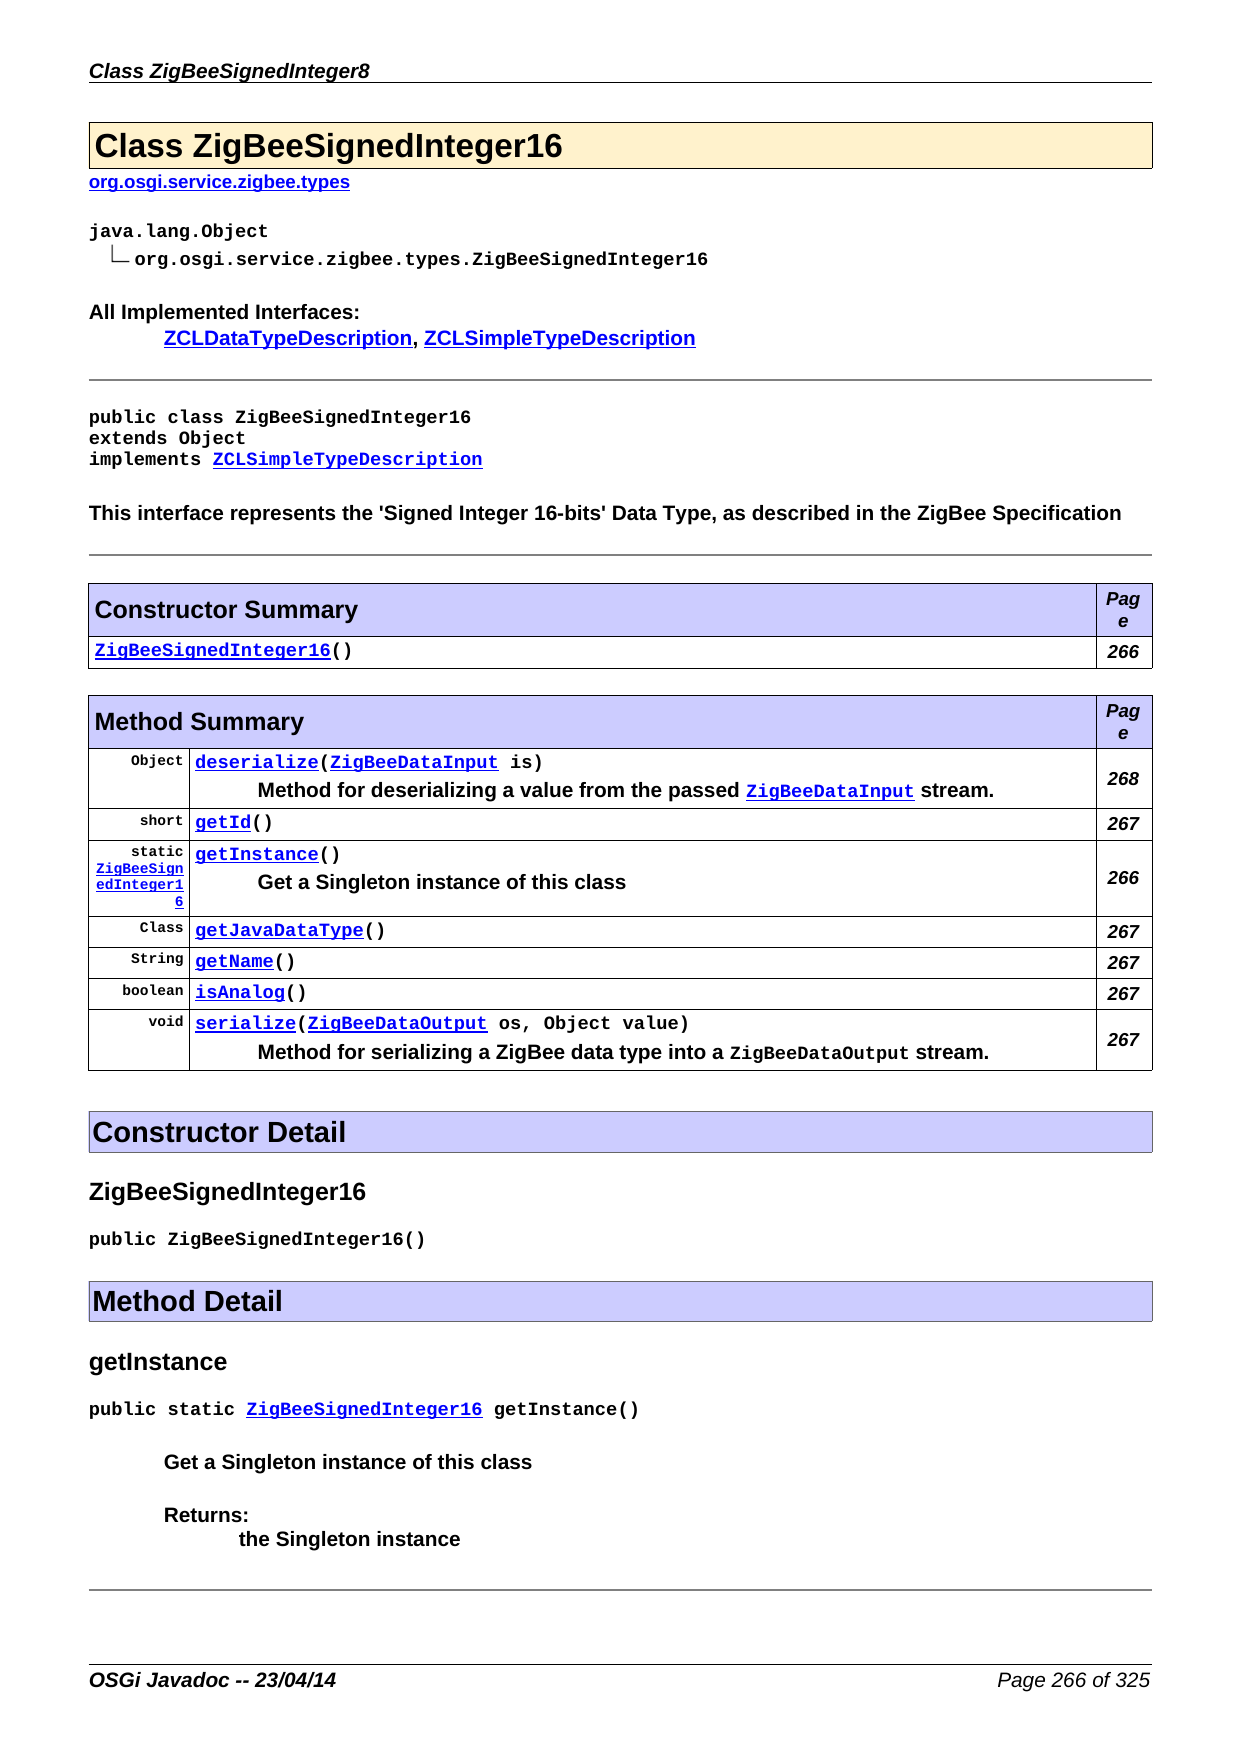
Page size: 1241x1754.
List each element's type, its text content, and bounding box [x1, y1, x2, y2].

text public ZigBeeSignedInteger16() [88, 1230, 1152, 1251]
table_cell serialize(ZigBeeDataOutput os, Object value) Method for serializing a ZigBee data type into a ZigBeeDataOutput stream. [190, 1010, 1096, 1069]
table_cell 267 [1097, 841, 1152, 916]
table_cell getInstance() Get a Singleton instance of this class [190, 841, 1096, 916]
table_cell short [89, 809, 189, 839]
subtitle Method Detail [90, 1282, 1152, 1321]
table_cell getJavaDataType() [190, 917, 1096, 947]
table_cell void [89, 1010, 189, 1069]
text public static ZigBeeSignedInteger16 getInstance() [88, 1400, 1152, 1421]
table_cell 268 [1097, 948, 1152, 978]
text public class ZigBeeSignedInteger16 [88, 408, 1152, 429]
text extends Object [88, 429, 1152, 450]
table_header Page [1097, 584, 1152, 636]
subtitle getInstance [88, 1347, 1152, 1376]
text Get a Singleton instance of this class [163, 1450, 1152, 1474]
text implements ZCLSimpleTypeDescription [88, 450, 1152, 471]
subtitle All Implemented Interfaces: [88, 300, 1152, 324]
picture [111, 243, 135, 266]
table_cell 268 [1097, 979, 1152, 1009]
table_cell static ZigBeeSignedInteger16 [89, 841, 189, 916]
subtitle Constructor Detail [90, 1112, 1152, 1152]
table_cell 268 [1097, 809, 1152, 839]
table_cell ZigBeeSignedInteger16() [89, 637, 1096, 667]
table_header Page [1097, 696, 1152, 748]
text the Singleton instance [238, 1527, 1152, 1551]
table_cell getName() [190, 948, 1096, 978]
table_header Method Summary [89, 696, 1096, 748]
table_cell getId() [190, 809, 1096, 839]
table_cell deserialize(ZigBeeDataInput is) Method for deserializing a value from the passed ZigBeeDataInput stream. [190, 749, 1096, 808]
table_cell isAnalog() [190, 979, 1096, 1009]
table_cell String [89, 948, 189, 978]
text ZCLDataTypeDescription, ZCLSimpleTypeDescription [163, 326, 1152, 350]
subtitle ZigBeeSignedInteger16 [88, 1177, 1152, 1206]
subtitle Class ZigBeeSignedInteger16 [90, 123, 1152, 168]
text Returns: [163, 1503, 1152, 1527]
table_cell 268 [1097, 917, 1152, 947]
text org.osgi.service.zigbee.types.ZigBeeSignedInteger16 [88, 243, 1152, 271]
table_cell 267 [1097, 637, 1152, 667]
table_cell Object [89, 749, 189, 808]
text org.osgi.service.zigbee.types [88, 171, 1152, 193]
text This interface represents the 'Signed Integer 16-bits' Data Type, as described in the ZigBee Specification [88, 501, 1152, 524]
text java.lang.Object [88, 222, 1152, 243]
table_cell 268 [1097, 1010, 1152, 1069]
table_header Constructor Summary [89, 584, 1096, 636]
table_cell 269 [1097, 749, 1152, 808]
table_cell Class [89, 917, 189, 947]
table_cell boolean [89, 979, 189, 1009]
